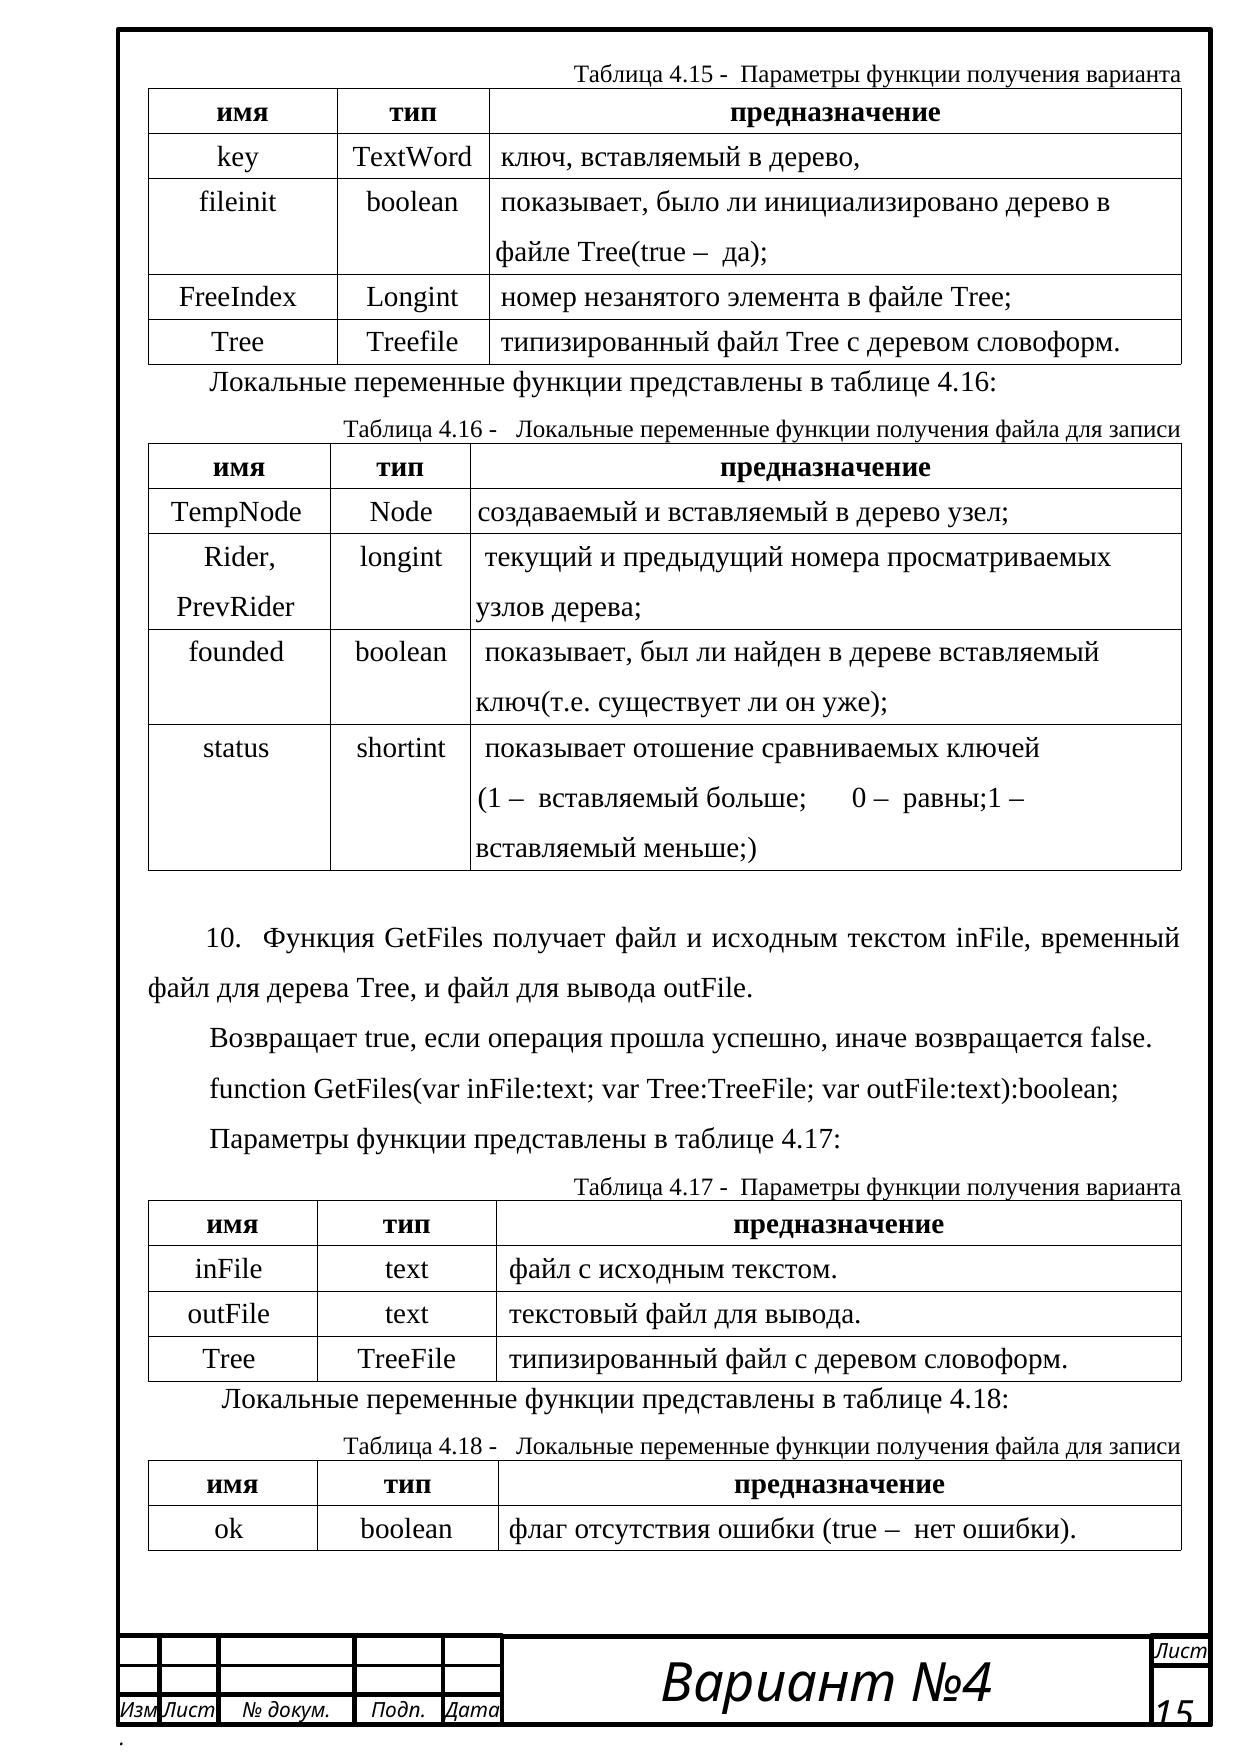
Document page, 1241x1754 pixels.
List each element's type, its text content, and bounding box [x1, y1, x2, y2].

table_header тип [318, 1201, 496, 1245]
table_cell TreeFile [318, 1337, 496, 1381]
table_cell типизированный файл с деревом словоформ. [497, 1337, 1181, 1381]
table_header тип [331, 444, 470, 488]
table_cell ключ, вставляемый в дерево, [490, 134, 1181, 178]
table_cell longint [331, 534, 470, 628]
text Локальные переменные функции представлены в таблице 4.18: [148, 1382, 1181, 1414]
table_cell FreeIndex [149, 275, 337, 318]
table_header тип [318, 1461, 498, 1505]
table_header предназначение [499, 1461, 1181, 1505]
table_header имя [149, 444, 330, 488]
text Параметры функции представлены в таблице 4.17: [148, 1121, 1181, 1155]
table_cell status [149, 725, 330, 869]
table_cell outFile [149, 1292, 317, 1336]
table_cell TempNode [149, 489, 330, 533]
table_cell показывает отошение сравниваемых ключей (1 – вставляемый больше; 0 – равны;1 – вставляемый меньше;) [471, 725, 1181, 869]
table_cell ok [149, 1506, 317, 1550]
table_cell Tree [149, 320, 337, 364]
text Возвращает true, если операция прошла успешно, иначе возвращается false. [148, 1021, 1181, 1054]
text Таблица 4.17 - Параметры функции получения варианта [148, 1172, 1181, 1200]
table_header предназначение [471, 444, 1181, 488]
table_header имя [149, 1461, 317, 1505]
table_cell файл с исходным текстом. [497, 1246, 1181, 1291]
table_cell Rider, PrevRider [149, 534, 330, 628]
table_cell Node [331, 489, 470, 533]
table_cell показывает, был ли найден в дереве вставляемый ключ(т.е. существует ли он уже); [471, 630, 1181, 724]
table_cell Tree [149, 1337, 317, 1381]
table_cell text [318, 1246, 496, 1291]
table_cell boolean [331, 630, 470, 724]
table_header тип [338, 89, 489, 133]
text function GetFiles(var inFile:text; var Tree:TreeFile; var outFile:text):boolean; [148, 1071, 1181, 1104]
text Таблица 4.15 - Параметры функции получения варианта [148, 59, 1181, 88]
table_cell shortint [331, 725, 470, 869]
table_cell key [149, 134, 337, 178]
table_header предназначение [497, 1201, 1181, 1245]
table_cell текстовый файл для вывода. [497, 1292, 1181, 1336]
table_cell text [318, 1292, 496, 1336]
table_cell создаваемый и вставляемый в дерево узел; [471, 489, 1181, 533]
table_cell текущий и предыдущий номера просматриваемых узлов дерева; [471, 534, 1181, 628]
table_header имя [149, 89, 337, 133]
table_header имя [149, 1201, 317, 1245]
text Таблица 4.18 - Локальные переменные функции получения файла для записи [148, 1431, 1181, 1460]
table_cell inFile [149, 1246, 317, 1291]
table_cell Longint [338, 275, 489, 318]
table_cell boolean [338, 179, 489, 273]
table_cell Treefile [338, 320, 489, 364]
table_cell TextWord [338, 134, 489, 178]
table_header предназначение [490, 89, 1181, 133]
table_cell boolean [318, 1506, 498, 1550]
table_cell fileinit [149, 179, 337, 273]
table_cell флаг отсутствия ошибки (true – нет ошибки). [499, 1506, 1181, 1550]
text Таблица 4.16 - Локальные переменные функции получения файла для записи [148, 414, 1181, 443]
table_cell номер незанятого элемента в файле Tree; [490, 275, 1181, 318]
table_cell показывает, было ли инициализировано дерево в файле Tree(true – да); [490, 179, 1181, 273]
list Функция GetFiles получает файл и исходным текстом inFile, временный файл для дерева Tree, и файл для вывода outFile. [148, 920, 1181, 1004]
text Локальные переменные функции представлены в таблице 4.16: [148, 365, 1181, 397]
table_cell типизированный файл Tree с деревом словоформ. [490, 320, 1181, 364]
table_cell founded [149, 630, 330, 724]
